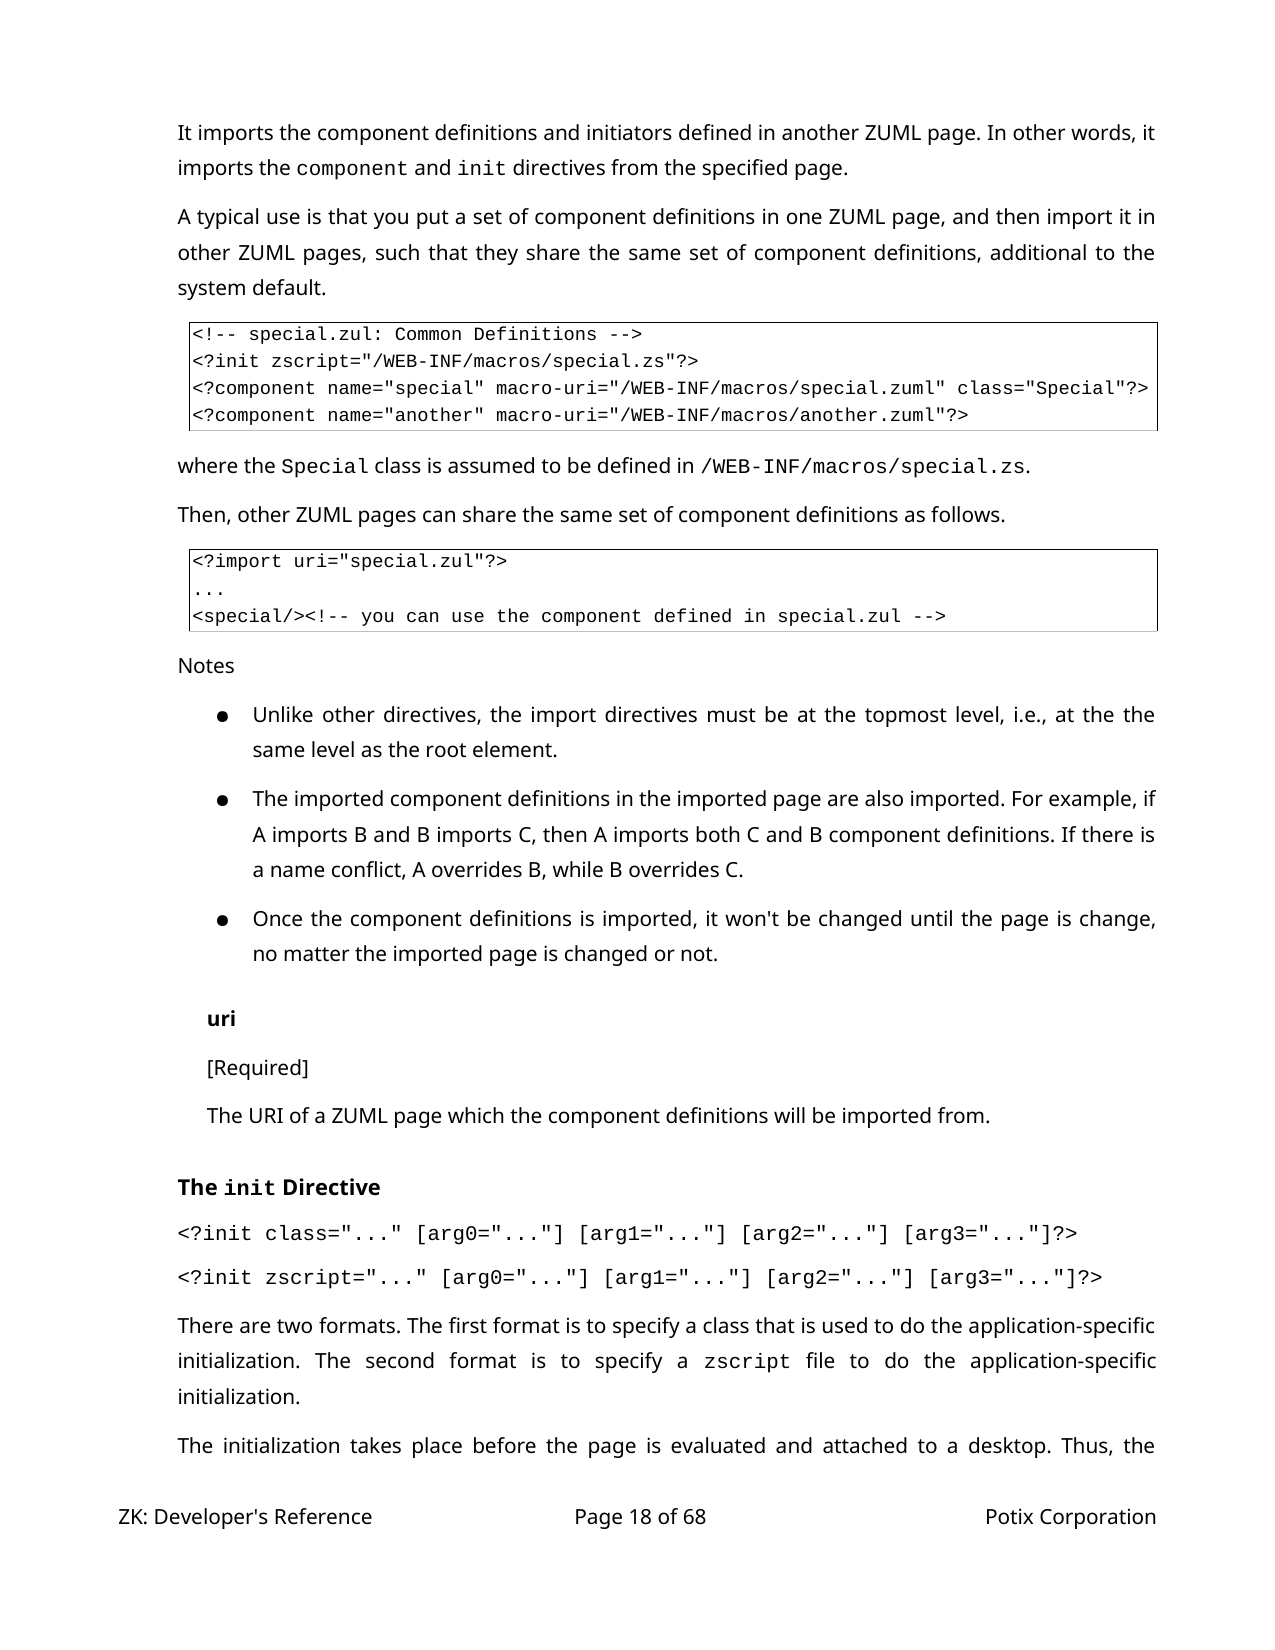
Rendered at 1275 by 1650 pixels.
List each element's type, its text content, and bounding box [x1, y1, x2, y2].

text The URI of a ZUML page which the component definitions will be imported from. [207, 1102, 1157, 1130]
text It imports the component definitions and initiators defined in another ZUML page. In other words, it imports the component and init directives from the specified page. [177, 118, 1157, 182]
subtitle uri [207, 1004, 1157, 1032]
text <?import uri="special.zul"?> [190, 550, 1157, 573]
text A typical use is that you put a set of component definitions in one ZUML page, and then import it in other ZUML pages, such that they share the same set of component definitions, additional to the system default. [177, 202, 1157, 301]
text <?init zscript="..." [arg0="..."] [arg1="..."] [arg2="..."] [arg3="..."]?> [177, 1267, 1157, 1291]
text <!-- special.zul: Common Definitions --> [190, 323, 1157, 346]
text <?component name="special" macro-uri="/WEB-INF/macros/special.zuml" class="Special"?> [190, 376, 1157, 400]
text <special/><!-- you can use the component defined in special.zul --> [190, 604, 1157, 631]
text The initialization takes place before the page is evaluated and attached to a desktop. Thus, the [177, 1431, 1157, 1459]
text Then, other ZUML pages can share the same set of component definitions as follows. [177, 500, 1157, 529]
text ... [190, 576, 1157, 601]
list Unlike other directives, the import directives must be at the topmost level, i.e., at the the same level as the root element. [215, 700, 1157, 764]
text <?init class="..." [arg0="..."] [arg1="..."] [arg2="..."] [arg3="..."]?> [177, 1223, 1157, 1247]
text <?init zscript="/WEB-INF/macros/special.zs"?> [190, 349, 1157, 373]
text <?component name="another" macro-uri="/WEB-INF/macros/another.zuml"?> [190, 403, 1157, 430]
subtitle The init Directive [177, 1172, 1157, 1202]
list The imported component definitions in the imported page are also imported. For example, if A imports B and B imports C, then A imports both C and B component definitions. If there is a name conflict, A overrides B, while B overrides C. [215, 784, 1157, 883]
list Once the component definitions is imported, it won't be changed until the page is change, no matter the imported page is changed or not. [215, 904, 1157, 967]
text where the Special class is assumed to be defined in /WEB-INF/macros/special.zs. [177, 451, 1157, 480]
text Notes [177, 652, 1157, 680]
text There are two formats. The first format is to specify a class that is used to do the application-specific initialization. The second format is to specify a zscript file to do the application-specific initialization. [177, 1311, 1157, 1410]
text [Required] [207, 1053, 1157, 1081]
